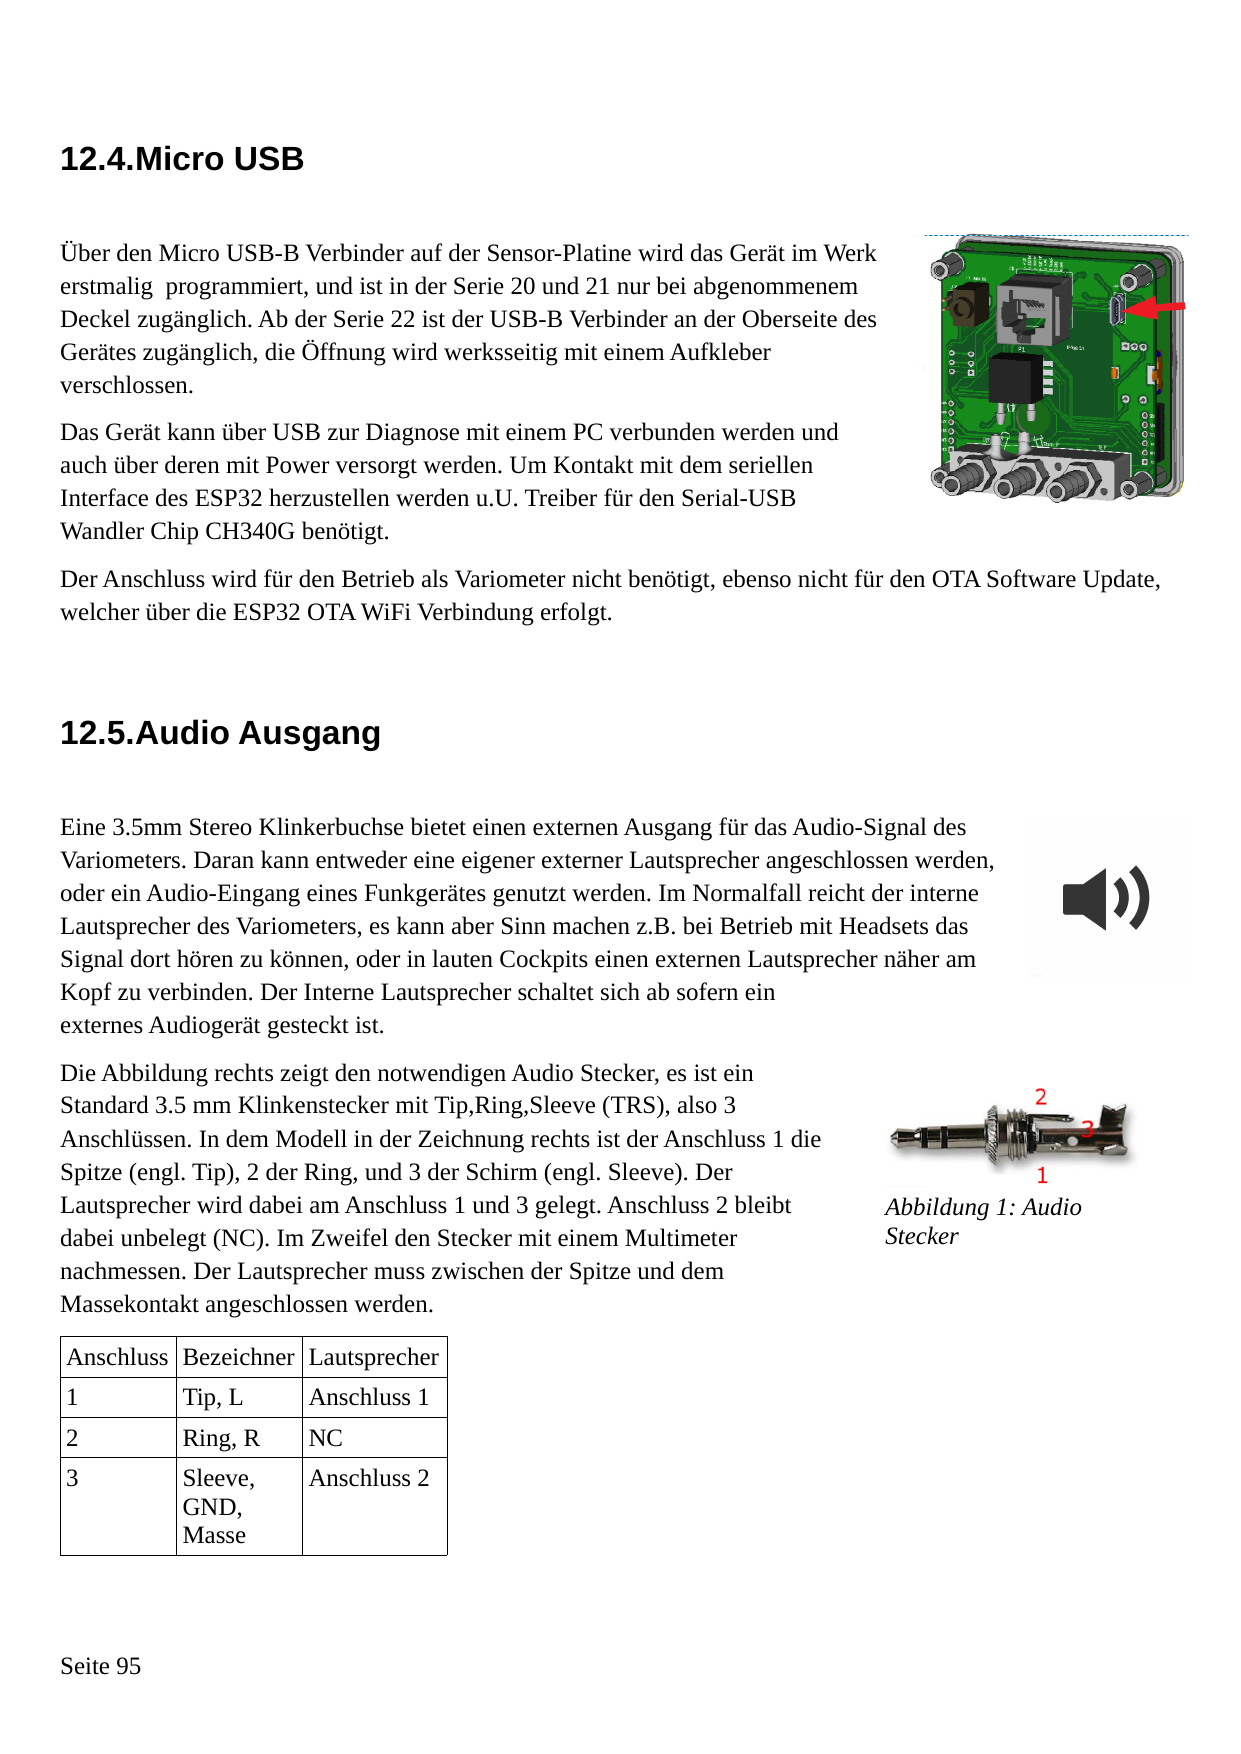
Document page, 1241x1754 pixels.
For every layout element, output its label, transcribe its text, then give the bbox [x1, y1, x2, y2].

text Abbildung 1: Audio Stecker [885, 1187, 1144, 1250]
table_cell Anschluss 1 [303, 1378, 447, 1417]
table_cell NC [303, 1418, 447, 1457]
text Die Abbildung rechts zeigt den notwendigen Audio Stecker, es ist ein Standard 3.5 mm Klinkenstecker mit Tip,Ring,Sleeve (TRS), also 3 Anschlüssen. In dem Modell in der Zeichnung rechts ist der Anschluss 1 die Spitze (engl. Tip), 2 der Ring, und 3 der Schirm (engl. Sleeve). Der Lautsprecher wird dabei am Anschluss 1 und 3 gelegt. Anschluss 2 bleibt dabei unbelegt (NC). Im Zweifel den Stecker mit einem Multimeter nachmessen. Der Lautsprecher muss zwischen der Spitze und dem Massekontakt angeschlossen werden. [60, 1056, 1207, 1317]
subtitle Audio Ausgang [60, 713, 1207, 752]
table_cell Anschluss 2 [303, 1458, 447, 1555]
subtitle Micro USB [60, 139, 1207, 178]
table_cell 2 [61, 1418, 176, 1457]
table_cell 1 [61, 1378, 176, 1417]
text Der Anschluss wird für den Betrieb als Variometer nicht benötigt, ebenso nicht für den OTA Software Update, welcher über die ESP32 OTA WiFi Verbindung erfolgt. [60, 564, 1207, 626]
picture [1025, 817, 1187, 979]
table_cell 3 [61, 1458, 176, 1555]
table_cell Ring, R [177, 1418, 302, 1457]
table_cell Sleeve, GND, Masse [177, 1458, 302, 1555]
picture [924, 226, 1189, 505]
table_header Anschluss [61, 1337, 176, 1377]
table_header Bezeichner [177, 1337, 302, 1377]
text Über den Micro USB-B Verbinder auf der Sensor-Platine wird das Gerät im Werk erstmalig programmiert, und ist in der Serie 20 und 21 nur bei abgenommenem Deckel zugänglich. Ab der Serie 22 ist der USB-B Verbinder an der Oberseite des Gerätes zugänglich, die Öffnung wird werksseitig mit einem Aufkleber verschlossen. [60, 238, 924, 398]
table_cell Tip, L [177, 1378, 302, 1417]
text Das Gerät kann über USB zur Diagnose mit einem PC verbunden werden und auch über deren mit Power versorgt werden. Um Kontakt mit dem seriellen Interface des ESP32 herzustellen werden u.U. Treiber für den Serial-USB Wandler Chip CH340G benötigt. [60, 417, 1207, 545]
text Eine 3.5mm Stereo Klinkerbuchse bietet einen externen Ausgang für das Audio-Signal des Variometers. Daran kann entweder eine eigener externer Lautsprecher angeschlossen werden, oder ein Audio-Eingang eines Funkgerätes genutzt werden. Im Normalfall reicht der interne Lautsprecher des Variometers, es kann aber Sinn machen z.B. bei Betrieb mit Headsets das Signal dort hören zu können, oder in lauten Cockpits einen externen Lautsprecher näher am Kopf zu verbinden. Der Interne Lautsprecher schaltet sich ab sofern ein externes Audiogerät gesteckt ist. [60, 812, 1207, 1039]
picture [885, 1068, 1144, 1187]
table_header Lautsprecher [303, 1337, 447, 1377]
